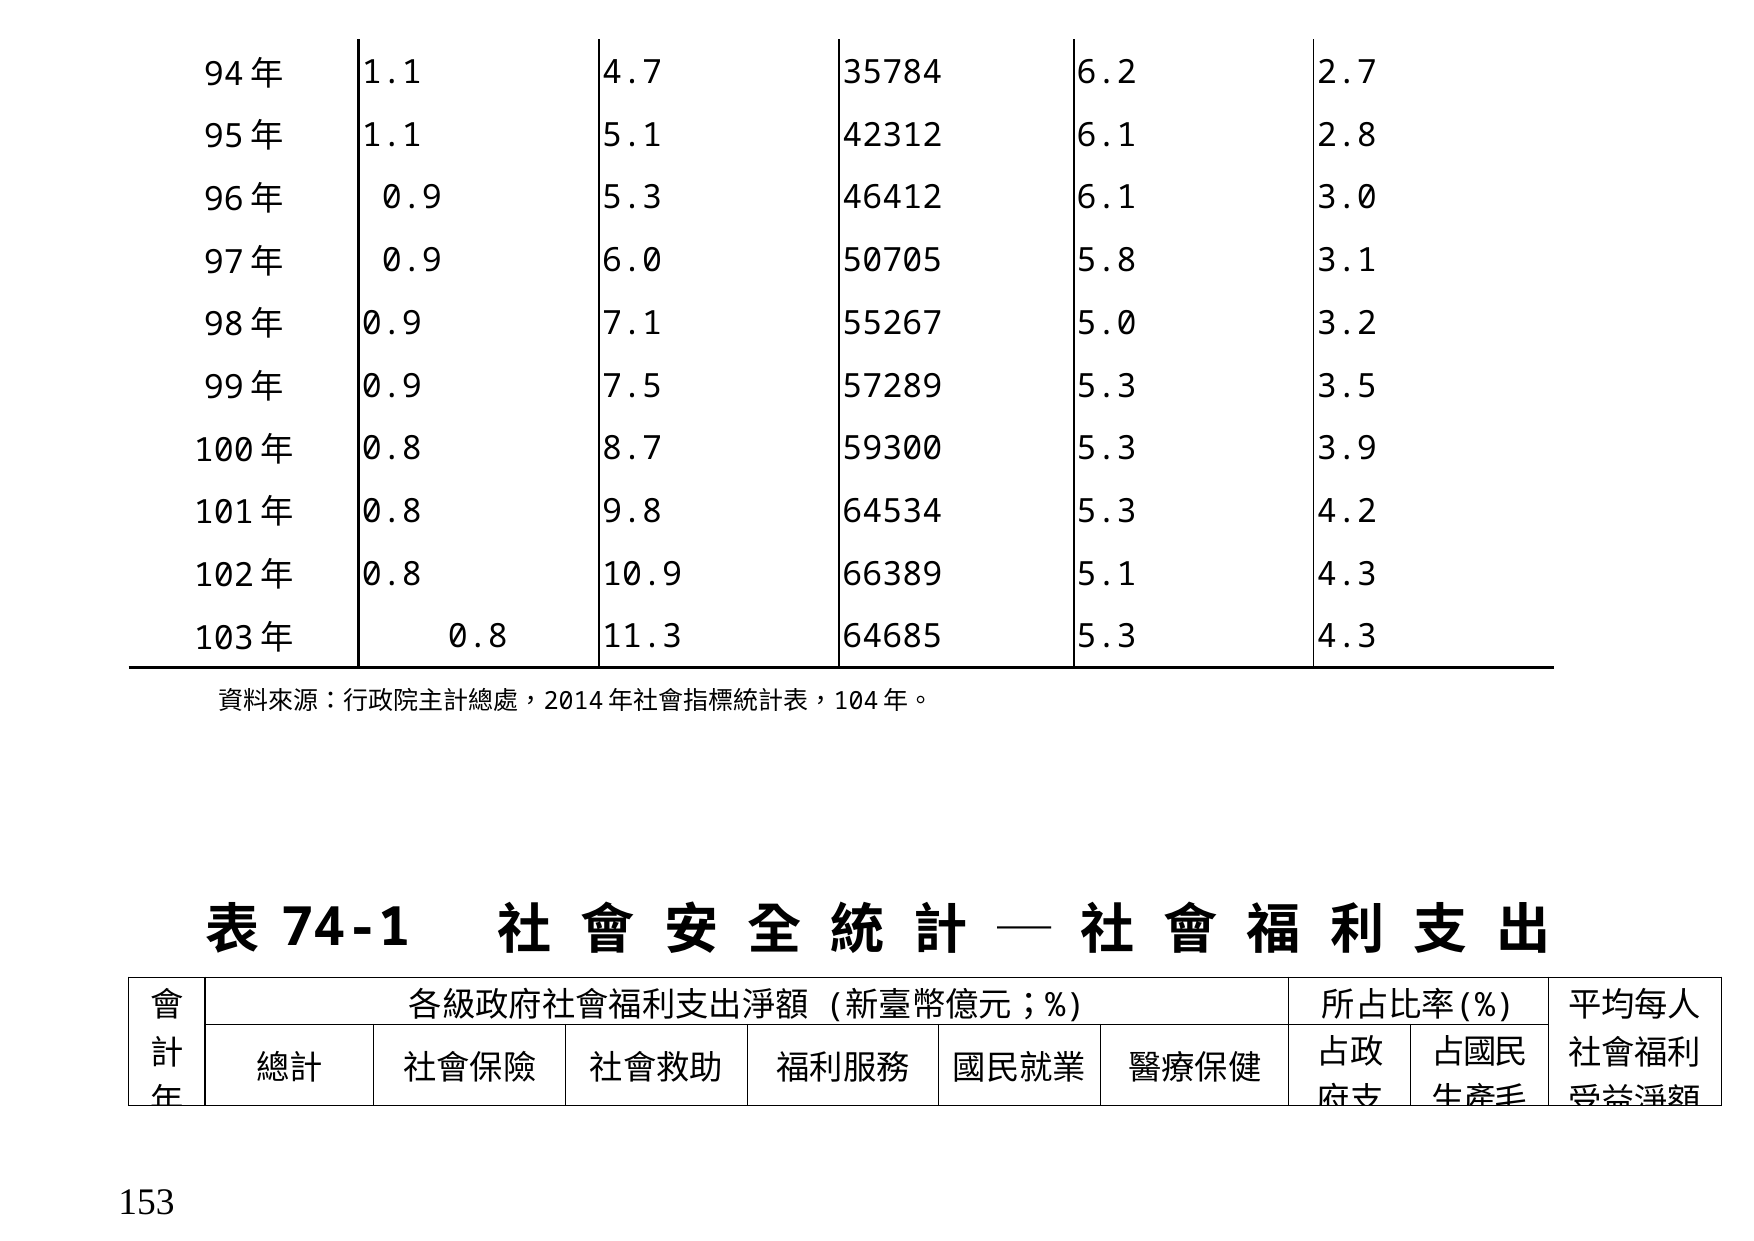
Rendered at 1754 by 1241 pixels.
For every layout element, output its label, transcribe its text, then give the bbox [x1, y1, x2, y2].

table_cell 46412 [840, 165, 1073, 227]
table_cell 2.7 [1314, 39, 1554, 102]
table_cell 5.1 [600, 102, 838, 164]
table_cell 6.1 [1075, 102, 1313, 164]
table_cell 11.3 [600, 604, 838, 666]
table_cell 96年 [129, 165, 357, 227]
table_cell 3.1 [1314, 227, 1554, 290]
table_cell 100年 [129, 415, 357, 478]
table_cell 9.8 [600, 478, 838, 541]
table_cell 3.2 [1314, 290, 1554, 353]
table_cell 3.9 [1314, 415, 1554, 478]
table_cell 5.3 [1075, 353, 1313, 415]
table_cell 64685 [840, 604, 1073, 666]
table_cell 95年 [129, 102, 357, 164]
table_cell 55267 [840, 290, 1073, 353]
table_header 平均每人社會福利受益淨額 (元) [1549, 978, 1721, 1104]
table_cell 6.1 [1075, 165, 1313, 227]
table_cell 57289 [840, 353, 1073, 415]
table_cell 國民就業 [939, 1025, 1100, 1104]
table_cell 5.3 [1075, 478, 1313, 541]
table_cell 占政府支出 [1289, 1025, 1410, 1104]
subtitle 表74-1 社會安全統計─社會福利支出 [128, 852, 1628, 977]
table_cell 7.1 [600, 290, 838, 353]
table_cell 102年 [129, 541, 357, 603]
table_cell 0.9 [360, 290, 598, 353]
table_cell 64534 [840, 478, 1073, 541]
text 資料來源：行政院主計總處，2014年社會指標統計表，104年。 [158, 681, 1543, 717]
table_cell 3.5 [1314, 353, 1554, 415]
table_cell 社會救助 [566, 1025, 747, 1104]
table_cell 98年 [129, 290, 357, 353]
table_cell 94年 [129, 39, 357, 102]
table_cell 總計 [206, 1025, 373, 1104]
table_cell 6.0 [600, 227, 838, 290]
table_cell 2.8 [1314, 102, 1554, 164]
table_cell 35784 [840, 39, 1073, 102]
table_cell 醫療保健 [1101, 1025, 1288, 1104]
table_cell 社會保險 [374, 1025, 565, 1104]
table_cell 5.3 [600, 165, 838, 227]
table_cell 59300 [840, 415, 1073, 478]
table_cell 0.8 [360, 604, 598, 666]
table_cell 10.9 [600, 541, 838, 603]
table_cell 8.7 [600, 415, 838, 478]
table_cell 5.8 [1075, 227, 1313, 290]
table_cell 0.9 [360, 227, 598, 290]
table_cell 4.3 [1314, 541, 1554, 603]
table_cell 5.3 [1075, 604, 1313, 666]
table_cell 6.2 [1075, 39, 1313, 102]
table_cell 1.1 [360, 102, 598, 164]
table_cell 4.2 [1314, 478, 1554, 541]
table_header 會計 年度 [129, 978, 204, 1104]
table_cell 0.8 [360, 541, 598, 603]
table_cell 1.1 [360, 39, 598, 102]
table_cell 福利服務 [748, 1025, 938, 1104]
table_cell 0.8 [360, 415, 598, 478]
table_cell 50705 [840, 227, 1073, 290]
table_header 所占比率(%) [1289, 978, 1548, 1024]
table_cell 103年 [129, 604, 357, 666]
table_cell 5.3 [1075, 415, 1313, 478]
table_cell 97年 [129, 227, 357, 290]
table_cell 7.5 [600, 353, 838, 415]
table_cell 0.9 [360, 353, 598, 415]
table_cell 3.0 [1314, 165, 1554, 227]
table_cell 0.8 [360, 478, 598, 541]
table_cell 99年 [129, 353, 357, 415]
table_cell 4.7 [600, 39, 838, 102]
table_cell 占國民生產毛額 [1411, 1025, 1548, 1104]
table_cell 4.3 [1314, 604, 1554, 666]
table_cell 0.9 [360, 165, 598, 227]
table_header 各級政府社會福利支出淨額 (新臺幣億元；%) [206, 978, 1288, 1024]
table_cell 5.1 [1075, 541, 1313, 603]
table_cell 5.0 [1075, 290, 1313, 353]
table_cell 42312 [840, 102, 1073, 164]
table_cell 101年 [129, 478, 357, 541]
table_cell 66389 [840, 541, 1073, 603]
